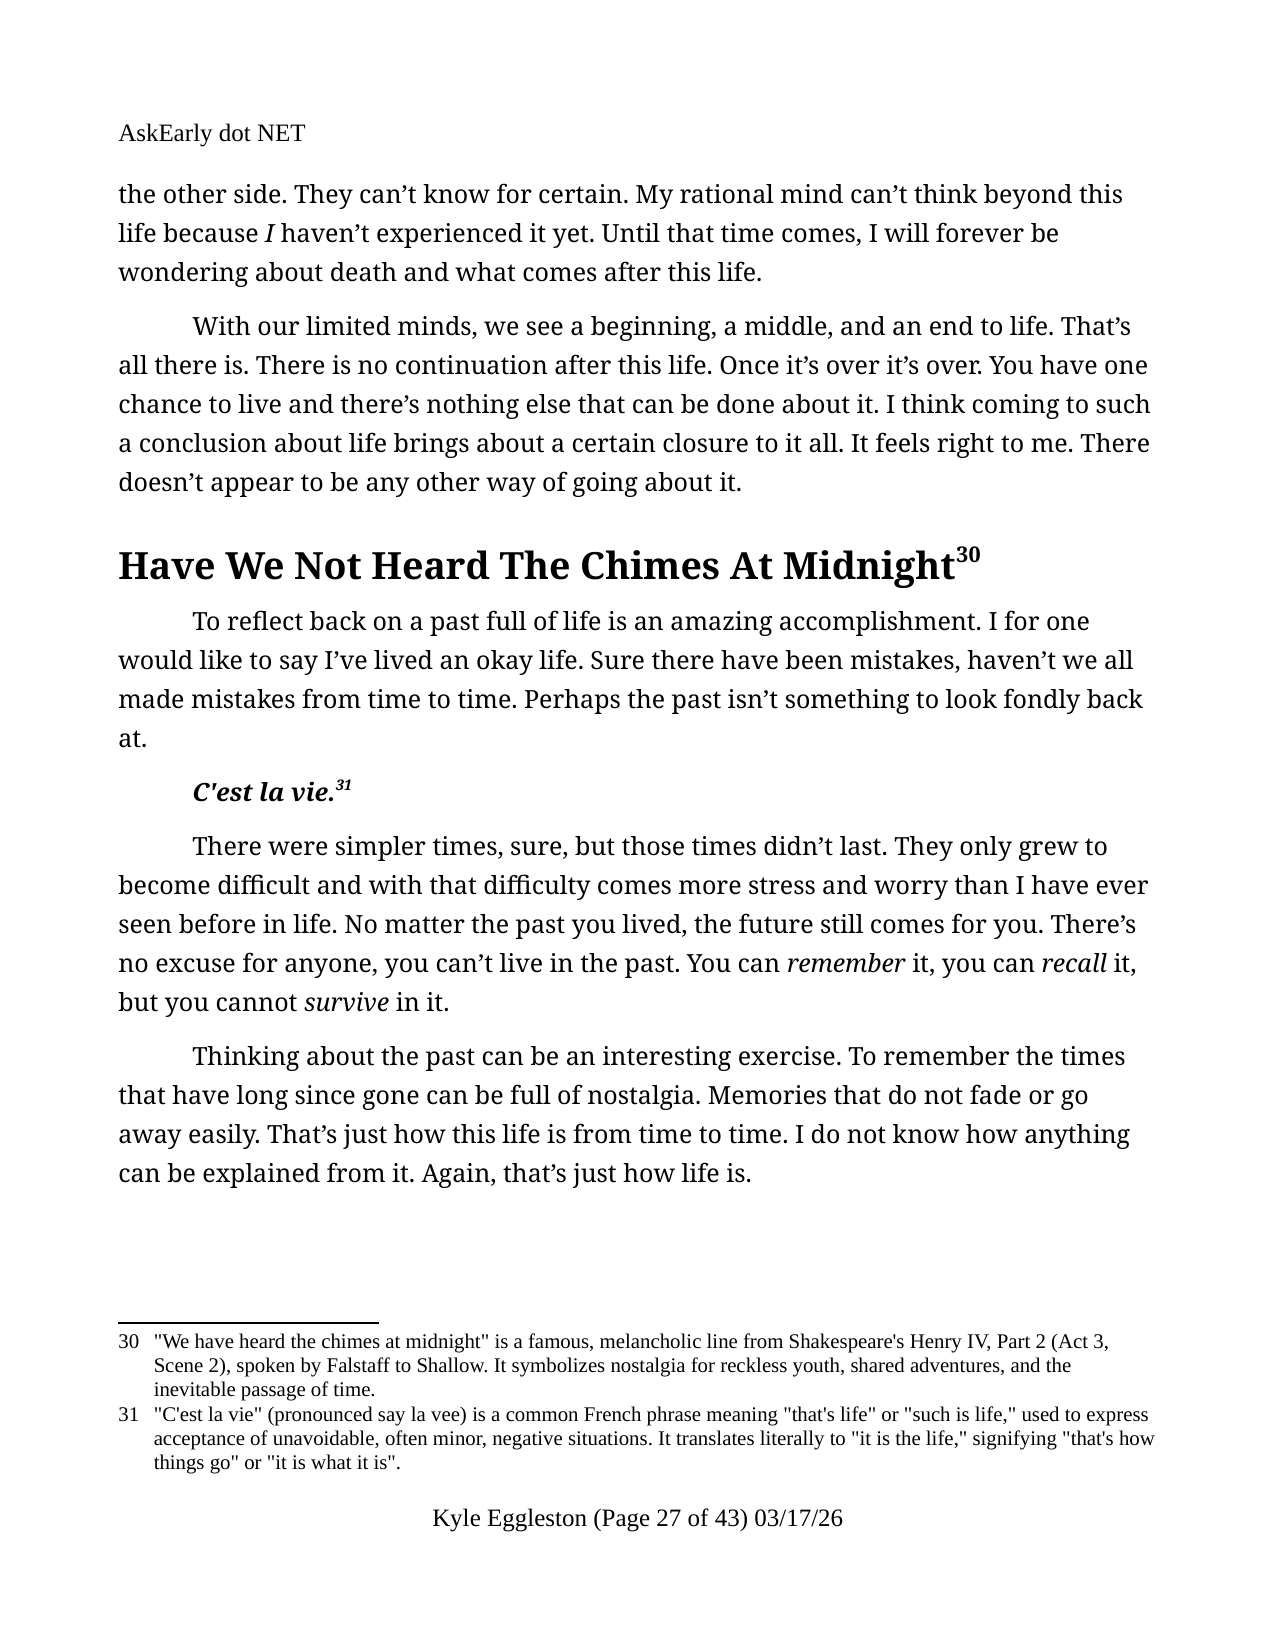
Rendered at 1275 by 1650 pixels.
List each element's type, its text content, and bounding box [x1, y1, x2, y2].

text With our limited minds, we see a beginning, a middle, and an end to life. That’s all there is. There is no continuation after this life. Once it’s over it’s over. You have one chance to live and there’s nothing else that can be done about it. I think coming to such a conclusion about life brings about a certain closure to it all. It feels right to me. There doesn’t appear to be any other way of going about it. [118, 308, 1157, 499]
subtitle Have We Not Heard The Chimes At Midnight [118, 540, 1157, 591]
text There were simpler times, sure, but those times didn’t last. They only grew to become difficult and with that difficulty comes more stress and worry than I have ever seen before in life. No matter the past you lived, the future still comes for you. There’s no excuse for anyone, you can’t live in the past. You can remember it, you can recall it, but you cannot survive in it. [118, 828, 1157, 1019]
text "C'est la vie" (pronounced say la vee) is a common French phrase meaning "that's life" or "such is life," used to express acceptance of unavoidable, often minor, negative situations. It translates literally to "it is the life," signifying "that's how things go" or "it is what it is". [118, 1401, 1157, 1474]
text C'est la vie. [118, 774, 1157, 808]
text the other side. They can’t know for certain. My rational mind can’t think beyond this life because I haven’t experienced it yet. Until that time comes, I will forever be wondering about death and what comes after this life. [118, 176, 1157, 289]
text "We have heard the chimes at midnight" is a famous, melancholic line from Shakespeare's Henry IV, Part 2 (Act 3, Scene 2), spoken by Falstaff to Shallow. It symbolizes nostalgia for reckless youth, shared adventures, and the inevitable passage of time. [118, 1329, 1157, 1401]
text To reflect back on a past full of life is an amazing accomplishment. I for one would like to say I’ve lived an okay life. Sure there have been mistakes, haven’t we all made mistakes from time to time. Perhaps the past isn’t something to look fondly back at. [118, 603, 1157, 755]
text Thinking about the past can be an interesting exercise. To remember the times that have long since gone can be full of nostalgia. Memories that do not fade or go away easily. That’s just how this life is from time to time. I do not know how anything can be explained from it. Again, that’s just how life is. [118, 1039, 1157, 1190]
